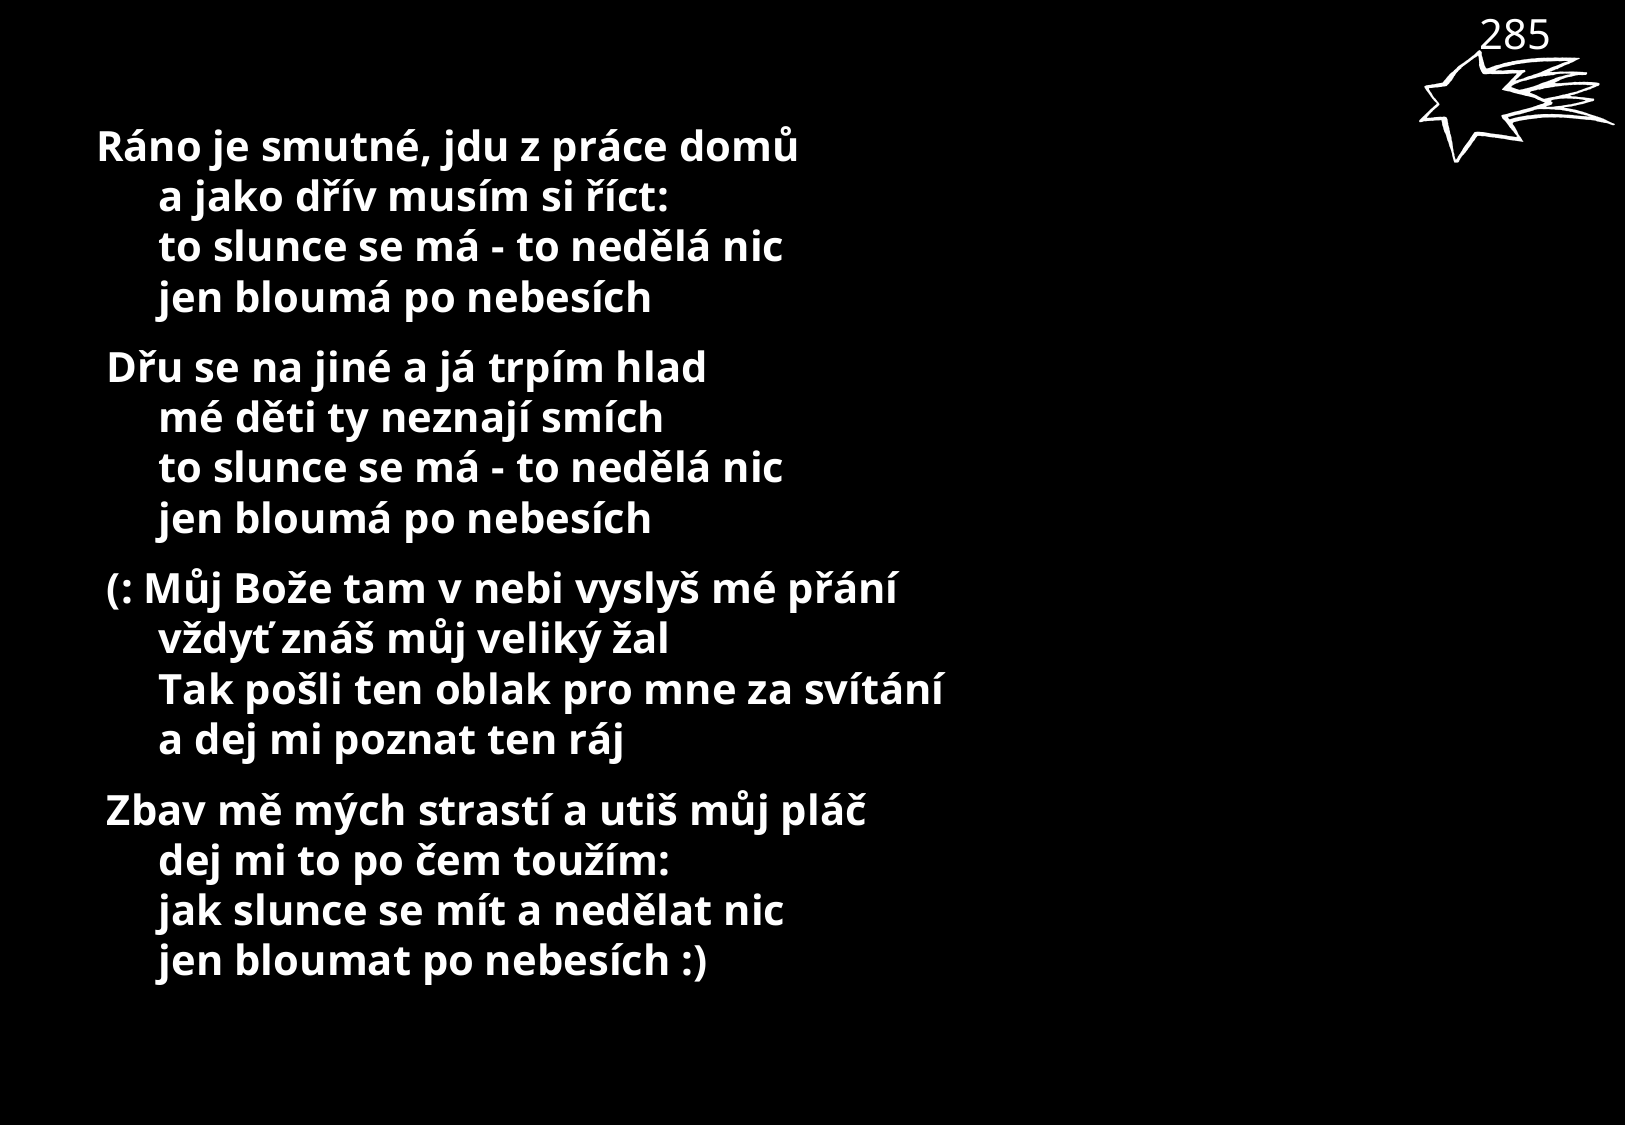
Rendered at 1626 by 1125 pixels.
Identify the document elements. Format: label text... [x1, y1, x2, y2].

list Ráno je smutné, jdu z práce domů a jako dřív musím si říct: to slunce se má - to nedělá nic jen bloumá po nebesích Dřu se na jiné a já trpím hlad mé děti ty neznají smích to slunce se má - to nedělá nic jen bloumá po nebesích (: Můj Bože tam v nebi vyslyš mé přání vždyť znáš můj veliký žal Tak pošli ten oblak pro mne za svítání a dej mi poznat ten ráj Zbav mě mých strastí a utiš můj pláč dej mi to po čem toužím: jak slunce se mít a nedělat nic jen bloumat po nebesích :) [81, 112, 1544, 1101]
text_box 285 [1405, 0, 1626, 66]
